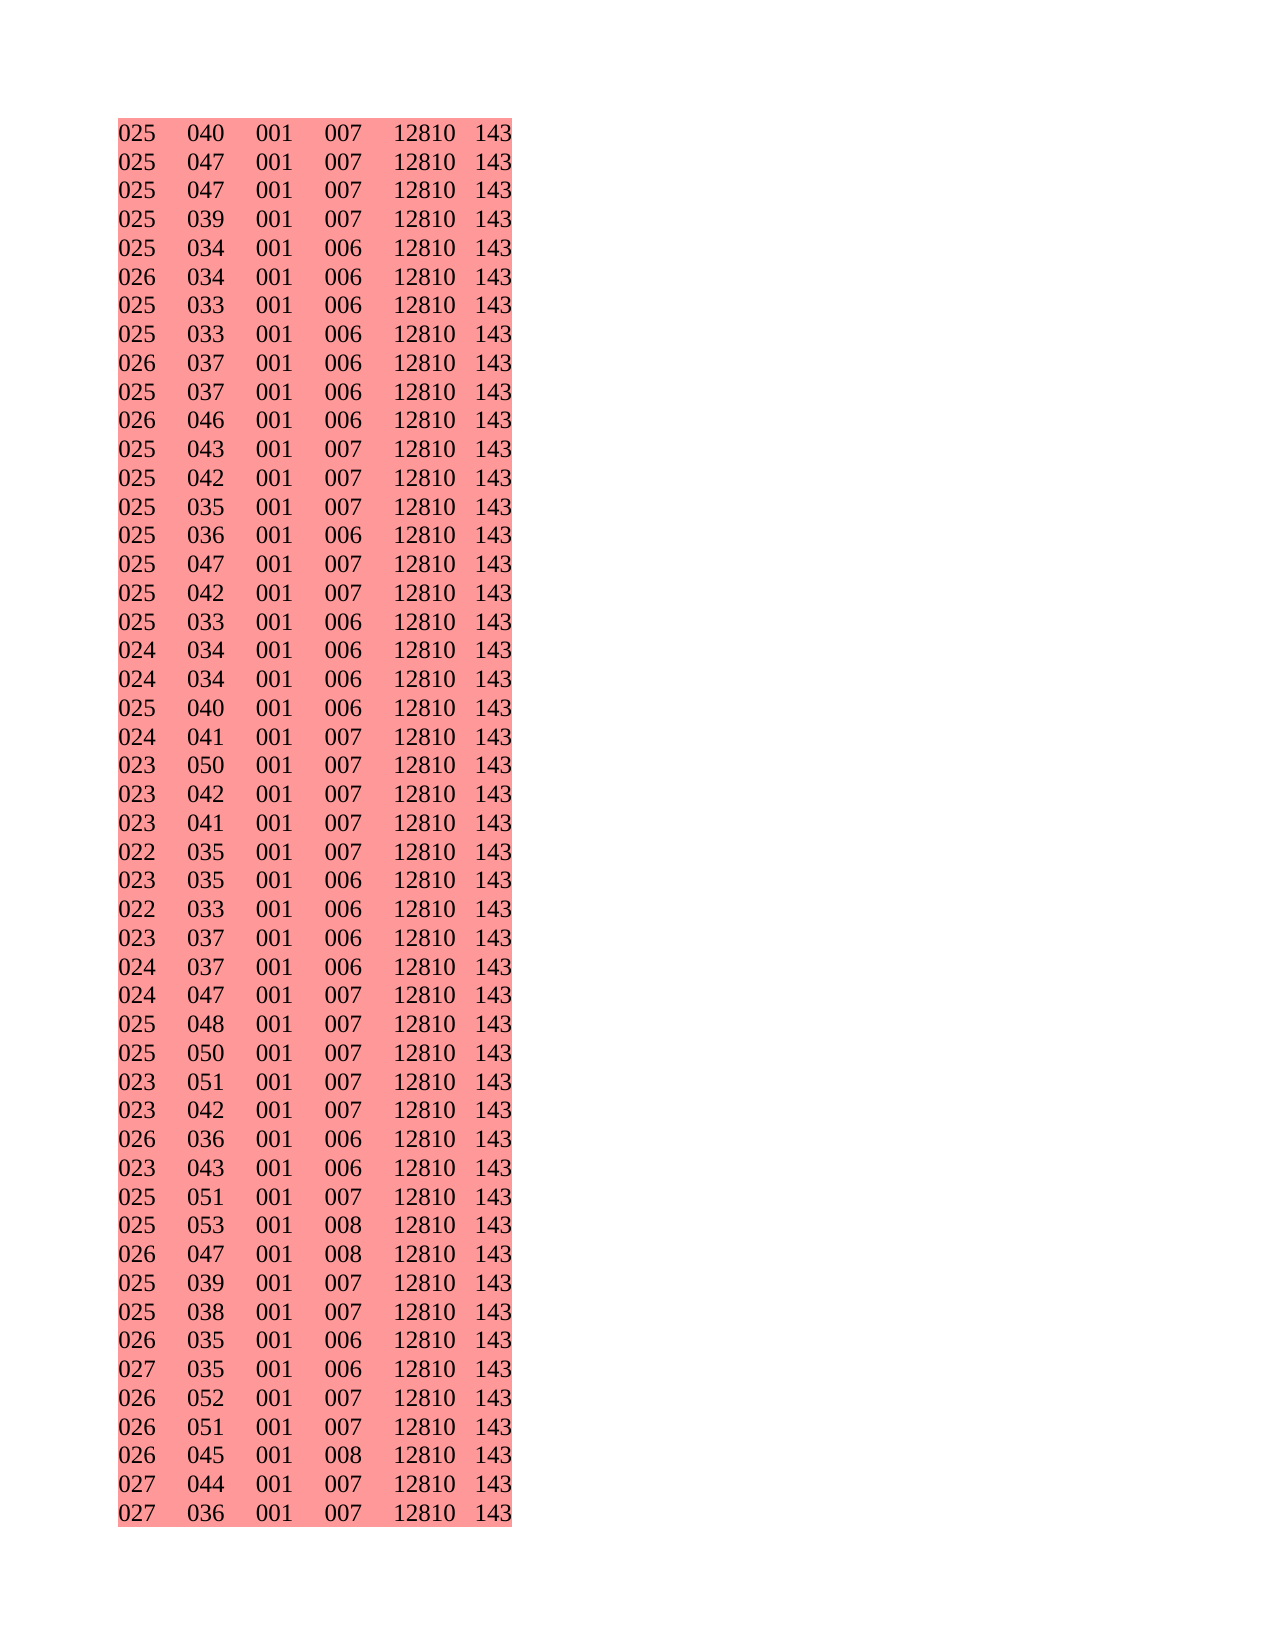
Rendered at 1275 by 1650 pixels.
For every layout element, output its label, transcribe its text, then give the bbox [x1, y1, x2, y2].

text 024 041 001 007 12810 143 [118, 722, 1157, 751]
text 024 037 001 006 12810 143 [118, 952, 1157, 981]
text 025 042 001 007 12810 143 [118, 578, 1157, 607]
text 024 047 001 007 12810 143 [118, 981, 1157, 1009]
text 023 042 001 007 12810 143 [118, 779, 1157, 808]
text 025 034 001 006 12810 143 [118, 233, 1157, 262]
text 024 034 001 006 12810 143 [118, 664, 1157, 693]
text 023 051 001 007 12810 143 [118, 1067, 1157, 1096]
text 026 052 001 007 12810 143 [118, 1383, 1157, 1412]
text 023 043 001 006 12810 143 [118, 1153, 1157, 1182]
text 025 039 001 007 12810 143 [118, 204, 1157, 233]
text 027 035 001 006 12810 143 [118, 1354, 1157, 1383]
text 025 042 001 007 12810 143 [118, 463, 1157, 492]
text 025 033 001 006 12810 143 [118, 607, 1157, 636]
text 026 037 001 006 12810 143 [118, 348, 1157, 377]
text 026 034 001 006 12810 143 [118, 262, 1157, 291]
text 025 040 001 006 12810 143 [118, 693, 1157, 722]
text 025 040 001 007 12810 143 [118, 118, 1157, 147]
text 027 036 001 007 12810 143 [118, 1498, 1157, 1527]
text 023 042 001 007 12810 143 [118, 1096, 1157, 1124]
text 025 047 001 007 12810 143 [118, 147, 1157, 176]
text 026 036 001 006 12810 143 [118, 1124, 1157, 1153]
text 026 035 001 006 12810 143 [118, 1326, 1157, 1354]
text 025 047 001 007 12810 143 [118, 176, 1157, 204]
text 025 036 001 006 12810 143 [118, 521, 1157, 549]
text 022 033 001 006 12810 143 [118, 894, 1157, 923]
text 025 048 001 007 12810 143 [118, 1009, 1157, 1038]
text 025 051 001 007 12810 143 [118, 1182, 1157, 1211]
text 022 035 001 007 12810 143 [118, 837, 1157, 866]
text 026 051 001 007 12810 143 [118, 1412, 1157, 1441]
text 026 045 001 008 12810 143 [118, 1441, 1157, 1469]
text 025 038 001 007 12810 143 [118, 1297, 1157, 1326]
text 025 033 001 006 12810 143 [118, 319, 1157, 348]
text 025 033 001 006 12810 143 [118, 291, 1157, 319]
text 026 046 001 006 12810 143 [118, 406, 1157, 434]
text 023 037 001 006 12810 143 [118, 923, 1157, 952]
text 025 035 001 007 12810 143 [118, 492, 1157, 521]
text 023 035 001 006 12810 143 [118, 866, 1157, 894]
text 023 050 001 007 12810 143 [118, 751, 1157, 779]
text 024 034 001 006 12810 143 [118, 636, 1157, 664]
text 025 037 001 006 12810 143 [118, 377, 1157, 406]
text 025 043 001 007 12810 143 [118, 434, 1157, 463]
text 027 044 001 007 12810 143 [118, 1469, 1157, 1498]
text 025 039 001 007 12810 143 [118, 1268, 1157, 1297]
text 025 053 001 008 12810 143 [118, 1211, 1157, 1239]
text 025 050 001 007 12810 143 [118, 1038, 1157, 1067]
text 026 047 001 008 12810 143 [118, 1239, 1157, 1268]
text 025 047 001 007 12810 143 [118, 549, 1157, 578]
text 023 041 001 007 12810 143 [118, 808, 1157, 837]
